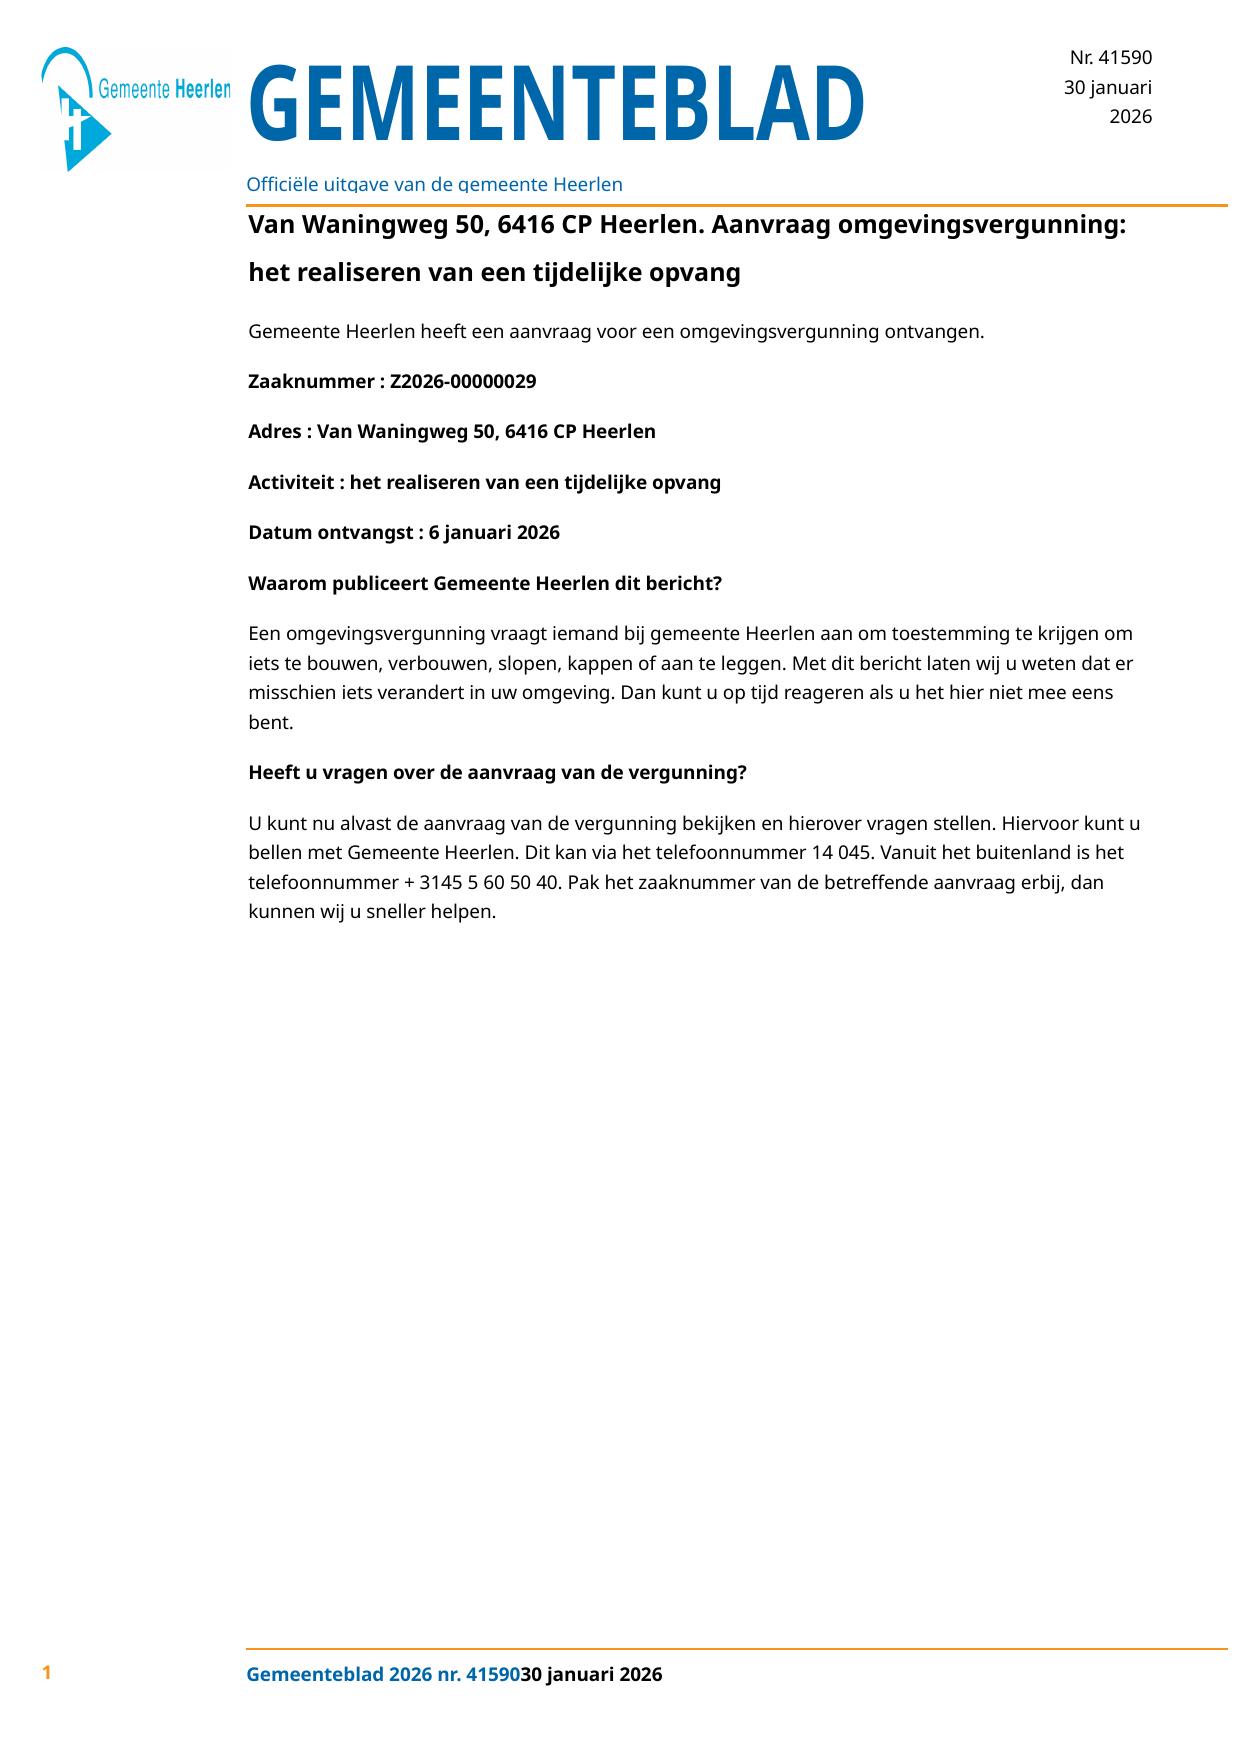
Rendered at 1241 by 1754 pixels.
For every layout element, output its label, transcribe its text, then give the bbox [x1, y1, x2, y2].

text Waarom publiceert Gemeente Heerlen dit bericht? [248, 570, 1152, 596]
text Datum ontvangst : 6 januari 2026 [248, 519, 1152, 545]
text U kunt nu alvast de aanvraag van de vergunning bekijken en hierover vragen stellen. Hiervoor kunt u bellen met Gemeente Heerlen. Dit kan via het telefoonnummer 14 045. Vanuit het buitenland is het telefoonnummer + 3145 5 60 50 40. Pak het zaaknummer van de betreffende aanvraag erbij, dan kunnen wij u sneller helpen. [248, 810, 1152, 924]
picture [41, 47, 231, 172]
text Gemeente Heerlen heeft een aanvraag voor een omgevingsvergunning ontvangen. [248, 318, 1152, 344]
text Heeft u vragen over de aanvraag van de vergunning? [248, 759, 1152, 785]
text Adres : Van Waningweg 50, 6416 CP Heerlen [248, 419, 1152, 444]
text Van Waningweg 50, 6416 CP Heerlen. Aanvraag omgevingsvergunning: het realiseren van een tijdelijke opvang [248, 207, 1152, 288]
picture [41, 47, 59, 70]
text Een omgevingsvergunning vraagt iemand bij gemeente Heerlen aan om toestemming te krijgen om iets te bouwen, verbouwen, slopen, kappen of aan te leggen. Met dit bericht laten wij u weten dat er misschien iets verandert in uw omgeving. Dan kunt u op tijd reageren als u het hier niet mee eens bent. [248, 620, 1152, 735]
text Zaaknummer : Z2026-00000029 [248, 368, 1152, 394]
text Activiteit : het realiseren van een tijdelijke opvang [248, 469, 1152, 495]
